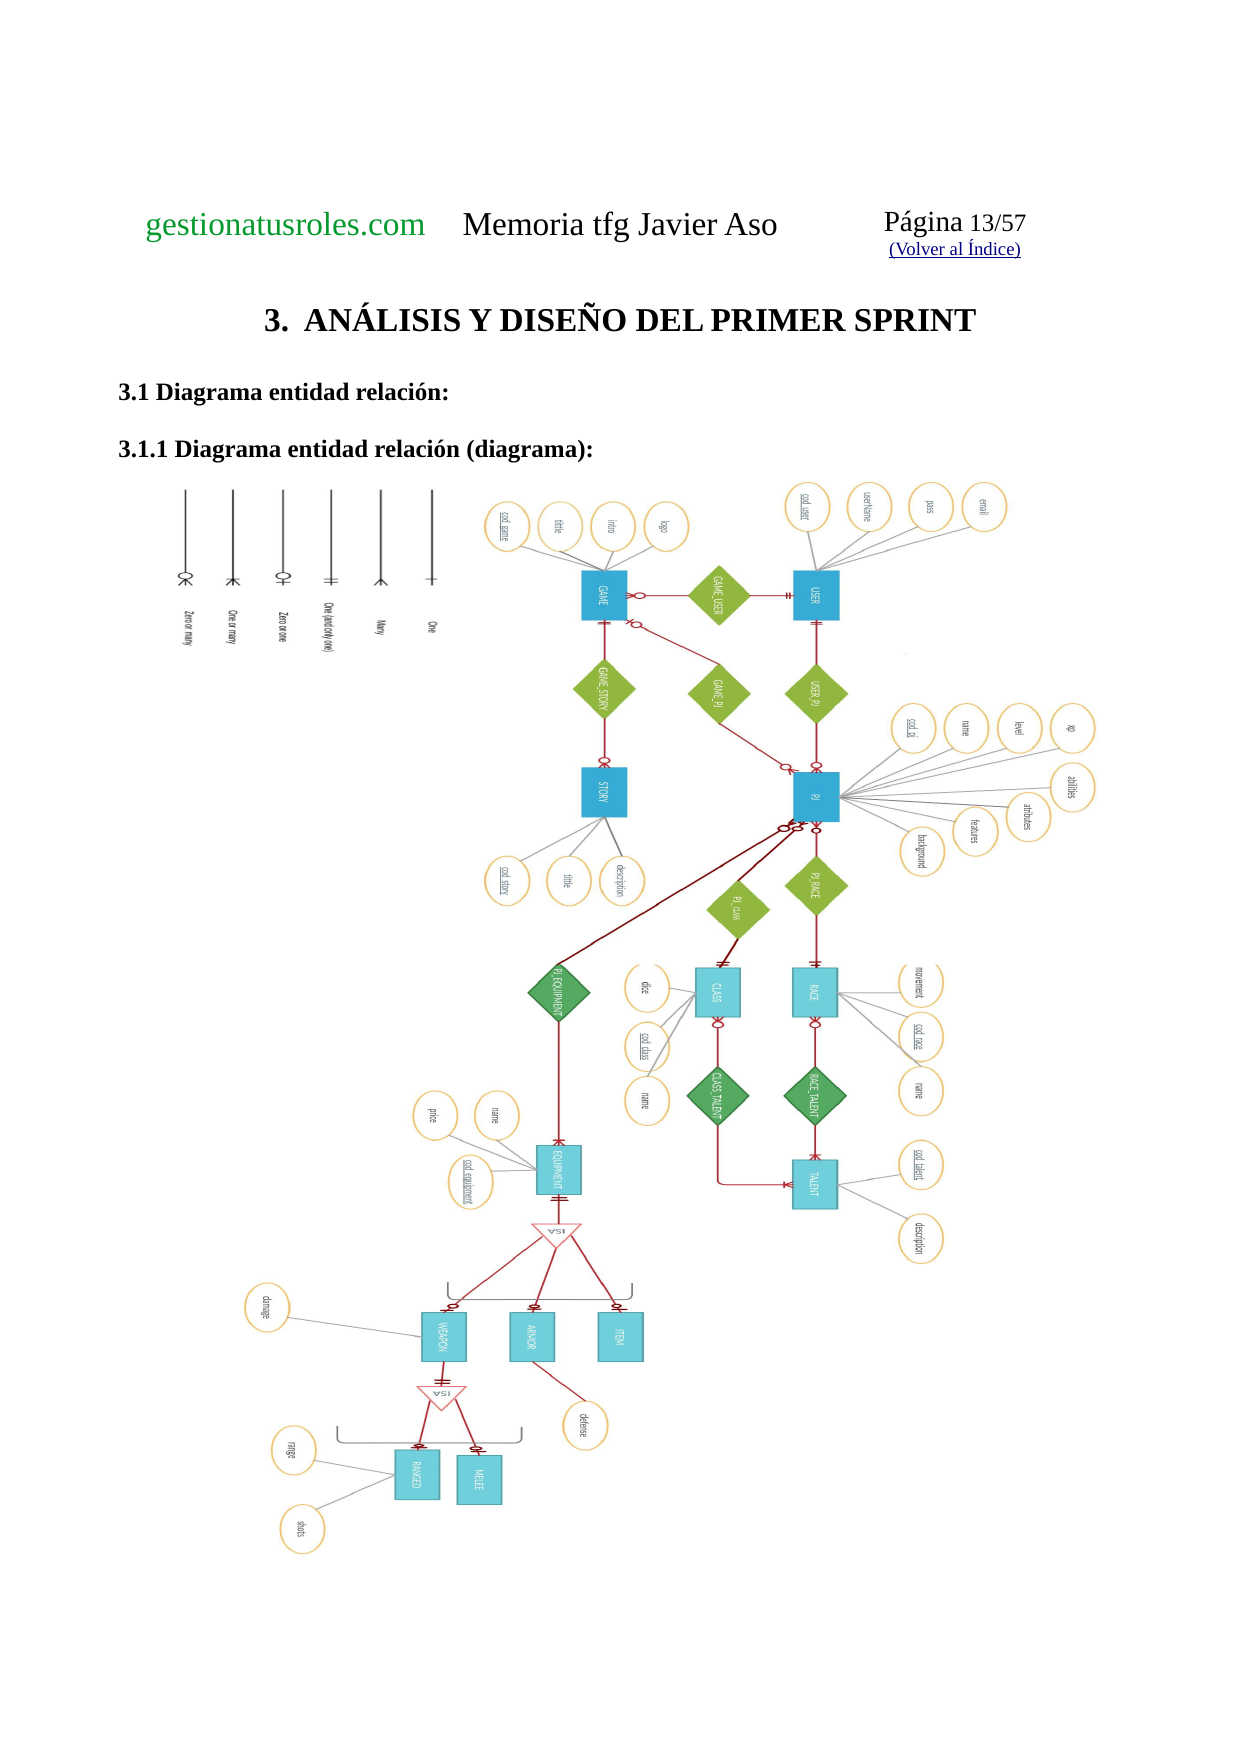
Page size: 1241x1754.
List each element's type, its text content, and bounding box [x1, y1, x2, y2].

table_header Página 13/57 (Volver al Índice) [788, 176, 1122, 271]
table_header Memoria tfg Javier Aso [453, 176, 787, 271]
table_header gestionatusroles.com [118, 176, 453, 271]
picture [135, 474, 1112, 1650]
text 3. ANÁLISIS Y DISEÑO DEL PRIMER SPRINT [118, 300, 1122, 338]
text 3.1 Diagrama entidad relación: [118, 377, 1122, 406]
text 3.1.1 Diagrama entidad relación (diagrama): [118, 434, 1122, 463]
